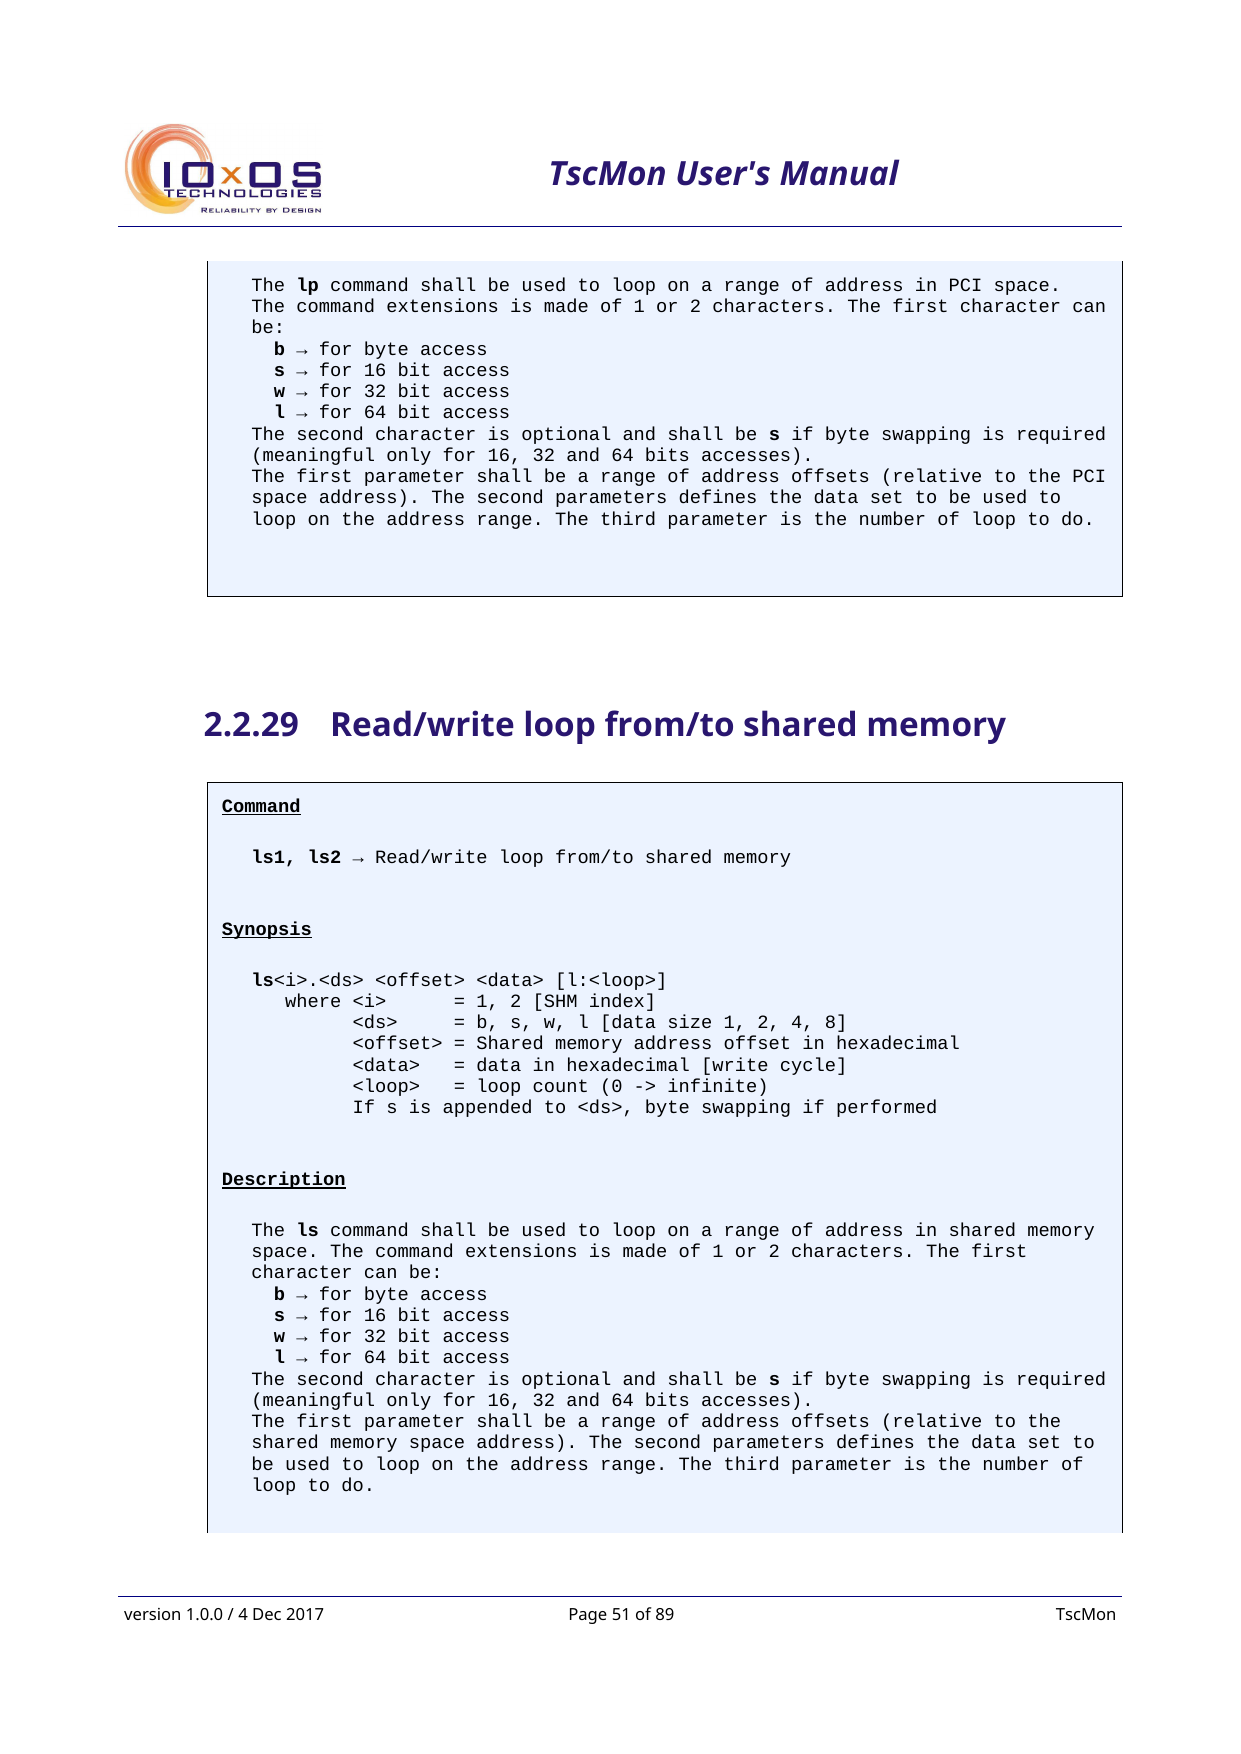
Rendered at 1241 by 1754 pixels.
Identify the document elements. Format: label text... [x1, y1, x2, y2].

picture [123, 123, 323, 217]
subtitle Read/write loop from/to shared memory [195, 701, 1122, 746]
text s → for 16 bit access [208, 361, 1122, 382]
text b → for byte access [208, 339, 1122, 361]
text ls<i>.<ds> <offset> <data> [l:<loop>] [208, 956, 1122, 992]
text The first parameter shall be a range of address offsets (relative to the PCI space address). The second parameters defines the data set to be used to loop on the address range. The third parameter is the number of loop to do. [208, 467, 1122, 546]
text <data> = data in hexadecimal [write cycle] [208, 1055, 1122, 1077]
text The ls command shall be used to loop on a range of address in shared memory space. The command extensions is made of 1 or 2 characters. The first character can be: [208, 1206, 1122, 1284]
text Command [208, 783, 1122, 833]
text The lp command shall be used to loop on a range of address in PCI space. [208, 261, 1122, 297]
text b → for byte access [208, 1284, 1122, 1306]
text where <i> = 1, 2 [SHM index] [208, 992, 1122, 1013]
text ls1, ls2 → Read/write loop from/to shared memory [208, 833, 1122, 869]
text <loop> = loop count (0 -> infinite) [208, 1077, 1122, 1098]
text <ds> = b, s, w, l [data size 1, 2, 4, 8] [208, 1013, 1122, 1034]
text The second character is optional and shall be s if byte swapping is required (meaningful only for 16, 32 and 64 bits accesses). [208, 1369, 1122, 1412]
text The first parameter shall be a range of address offsets (relative to the shared memory space address). The second parameters defines the data set to be used to loop on the address range. The third parameter is the number of loop to do. [208, 1412, 1122, 1497]
text w → for 32 bit access [208, 1327, 1122, 1348]
text The command extensions is made of 1 or 2 characters. The first character can be: [208, 297, 1122, 339]
text The second character is optional and shall be s if byte swapping is required (meaningful only for 16, 32 and 64 bits accesses). [208, 424, 1122, 467]
subtitle Description [208, 1155, 1122, 1206]
text l → for 64 bit access [208, 403, 1122, 424]
text <offset> = Shared memory address offset in hexadecimal [208, 1034, 1122, 1055]
text w → for 32 bit access [208, 382, 1122, 403]
subtitle Synopsis [208, 905, 1122, 956]
text s → for 16 bit access [208, 1306, 1122, 1327]
text l → for 64 bit access [208, 1348, 1122, 1369]
text If s is appended to <ds>, byte swapping if performed [208, 1098, 1122, 1119]
